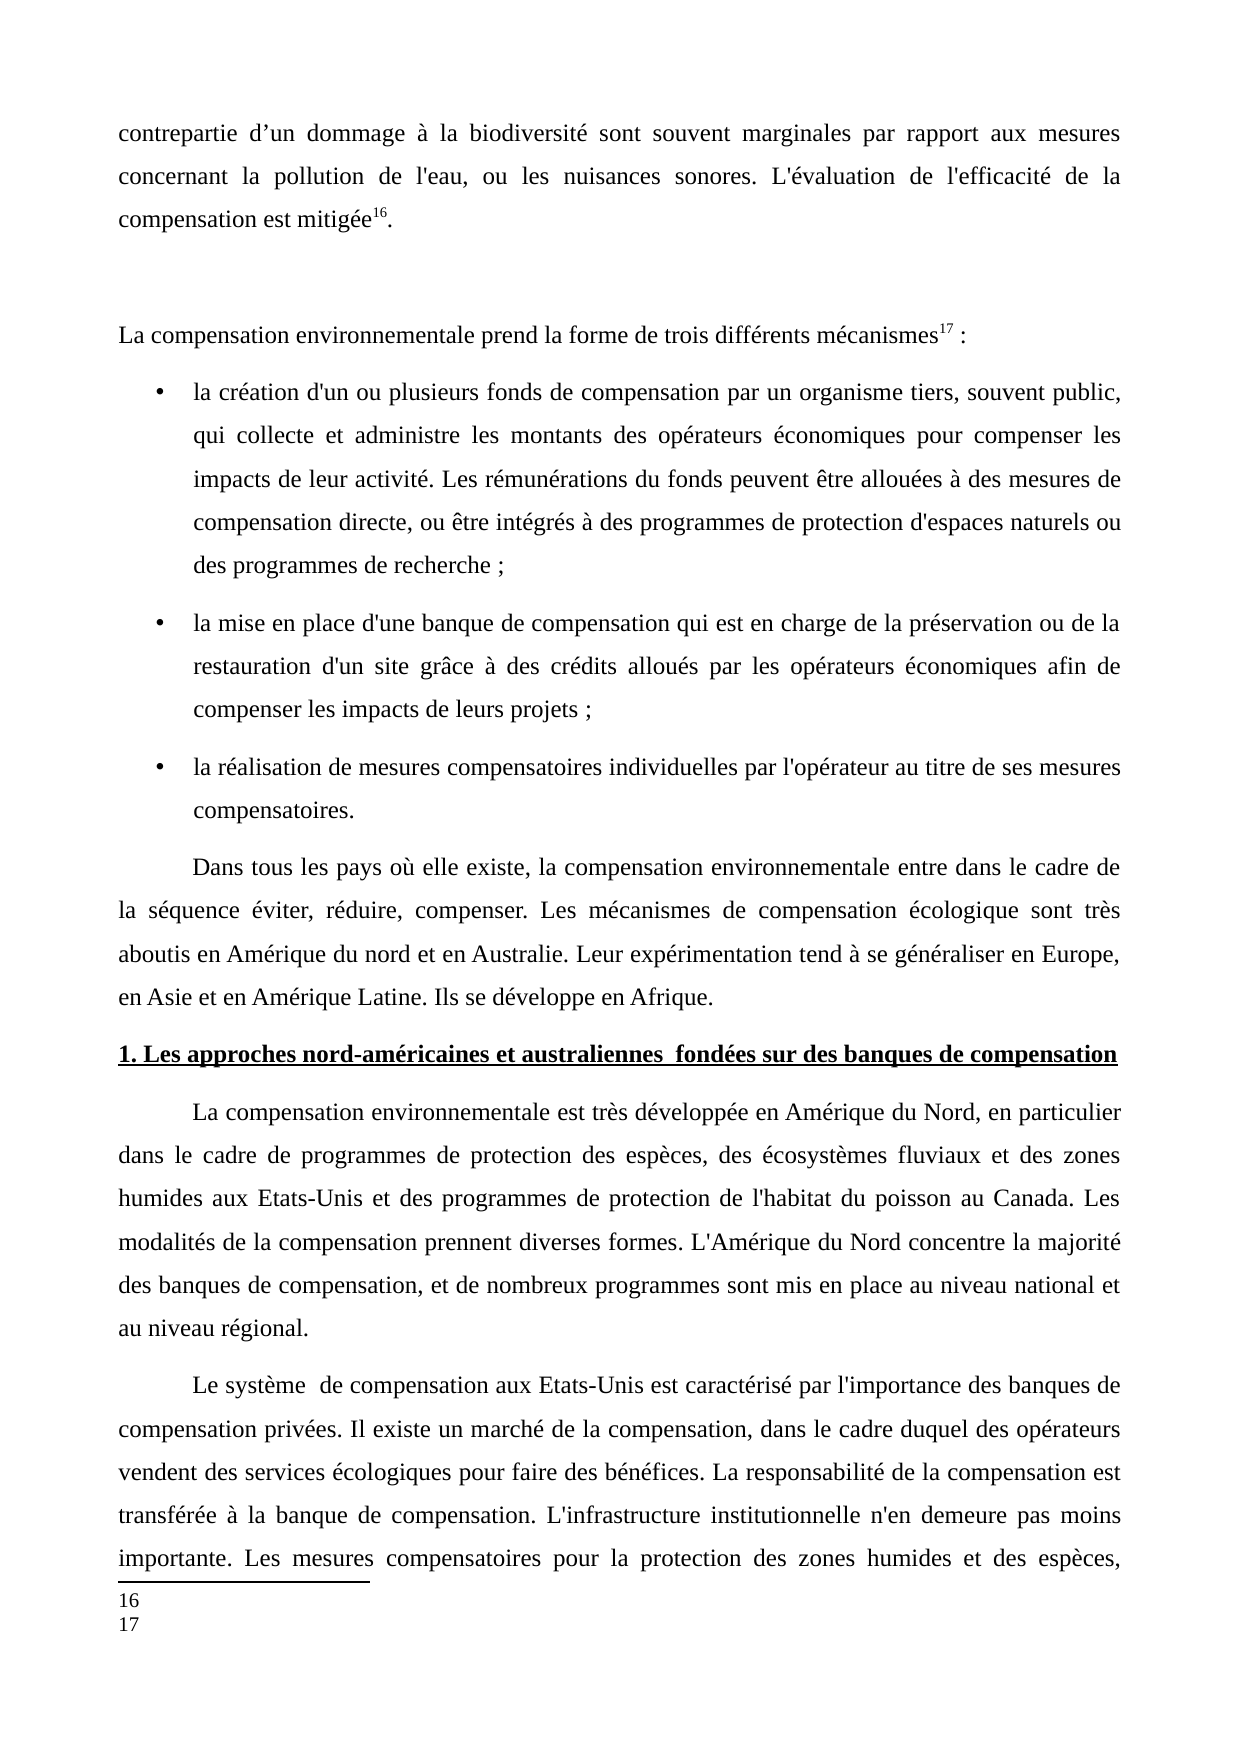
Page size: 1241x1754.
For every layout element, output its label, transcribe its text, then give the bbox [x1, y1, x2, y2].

text 1. Les approches nord-américaines et australiennes fondées sur des banques de compensation [118, 1039, 1122, 1068]
text Le système de compensation aux Etats-Unis est caractérisé par l'importance des banques de compensation privées. Il existe un marché de la compensation, dans le cadre duquel des opérateurs vendent des services écologiques pour faire des bénéfices. La responsabilité de la compensation est transférée à la banque de compensation. L'infrastructure institutionnelle n'en demeure pas moins importante. Les mesures compensatoires pour la protection des zones humides et des espèces, [118, 1371, 1122, 1572]
text La compensation environnementale est très développée en Amérique du Nord, en particulier dans le cadre de programmes de protection des espèces, des écosystèmes fluviaux et des zones humides aux Etats-Unis et des programmes de protection de l'habitat du poisson au Canada. Les modalités de la compensation prennent diverses formes. L'Amérique du Nord concentre la majorité des banques de compensation, et de nombreux programmes sont mis en place au niveau national et au niveau régional. [118, 1097, 1122, 1342]
list la création d'un ou plusieurs fonds de compensation par un organisme tiers, souvent public, qui collecte et administre les montants des opérateurs économiques pour compenser les impacts de leur activité. Les rémunérations du fonds peuvent être allouées à des mesures de compensation directe, ou être intégrés à des programmes de protection d'espaces naturels ou des programmes de recherche ; [156, 377, 1122, 579]
list la réalisation de mesures compensatoires individuelles par l'opérateur au titre de ses mesures compensatoires. [156, 752, 1122, 823]
text Dans tous les pays où elle existe, la compensation environnementale entre dans le cadre de la séquence éviter, réduire, compenser. Les mécanismes de compensation écologique sont très aboutis en Amérique du nord et en Australie. Leur expérimentation tend à se généraliser en Europe, en Asie et en Amérique Latine. Ils se développe en Afrique. [118, 852, 1122, 1011]
text contrepartie d’un dommage à la biodiversité sont souvent marginales par rapport aux mesures concernant la pollution de l'eau, ou les nuisances sonores. L'évaluation de l'efficacité de la compensation est mitigée. [118, 118, 1122, 233]
text La compensation environnementale prend la forme de trois différents mécanismes : [118, 320, 1122, 348]
list la mise en place d'une banque de compensation qui est en charge de la préservation ou de la restauration d'un site grâce à des crédits alloués par les opérateurs économiques afin de compenser les impacts de leurs projets ; [156, 608, 1122, 723]
